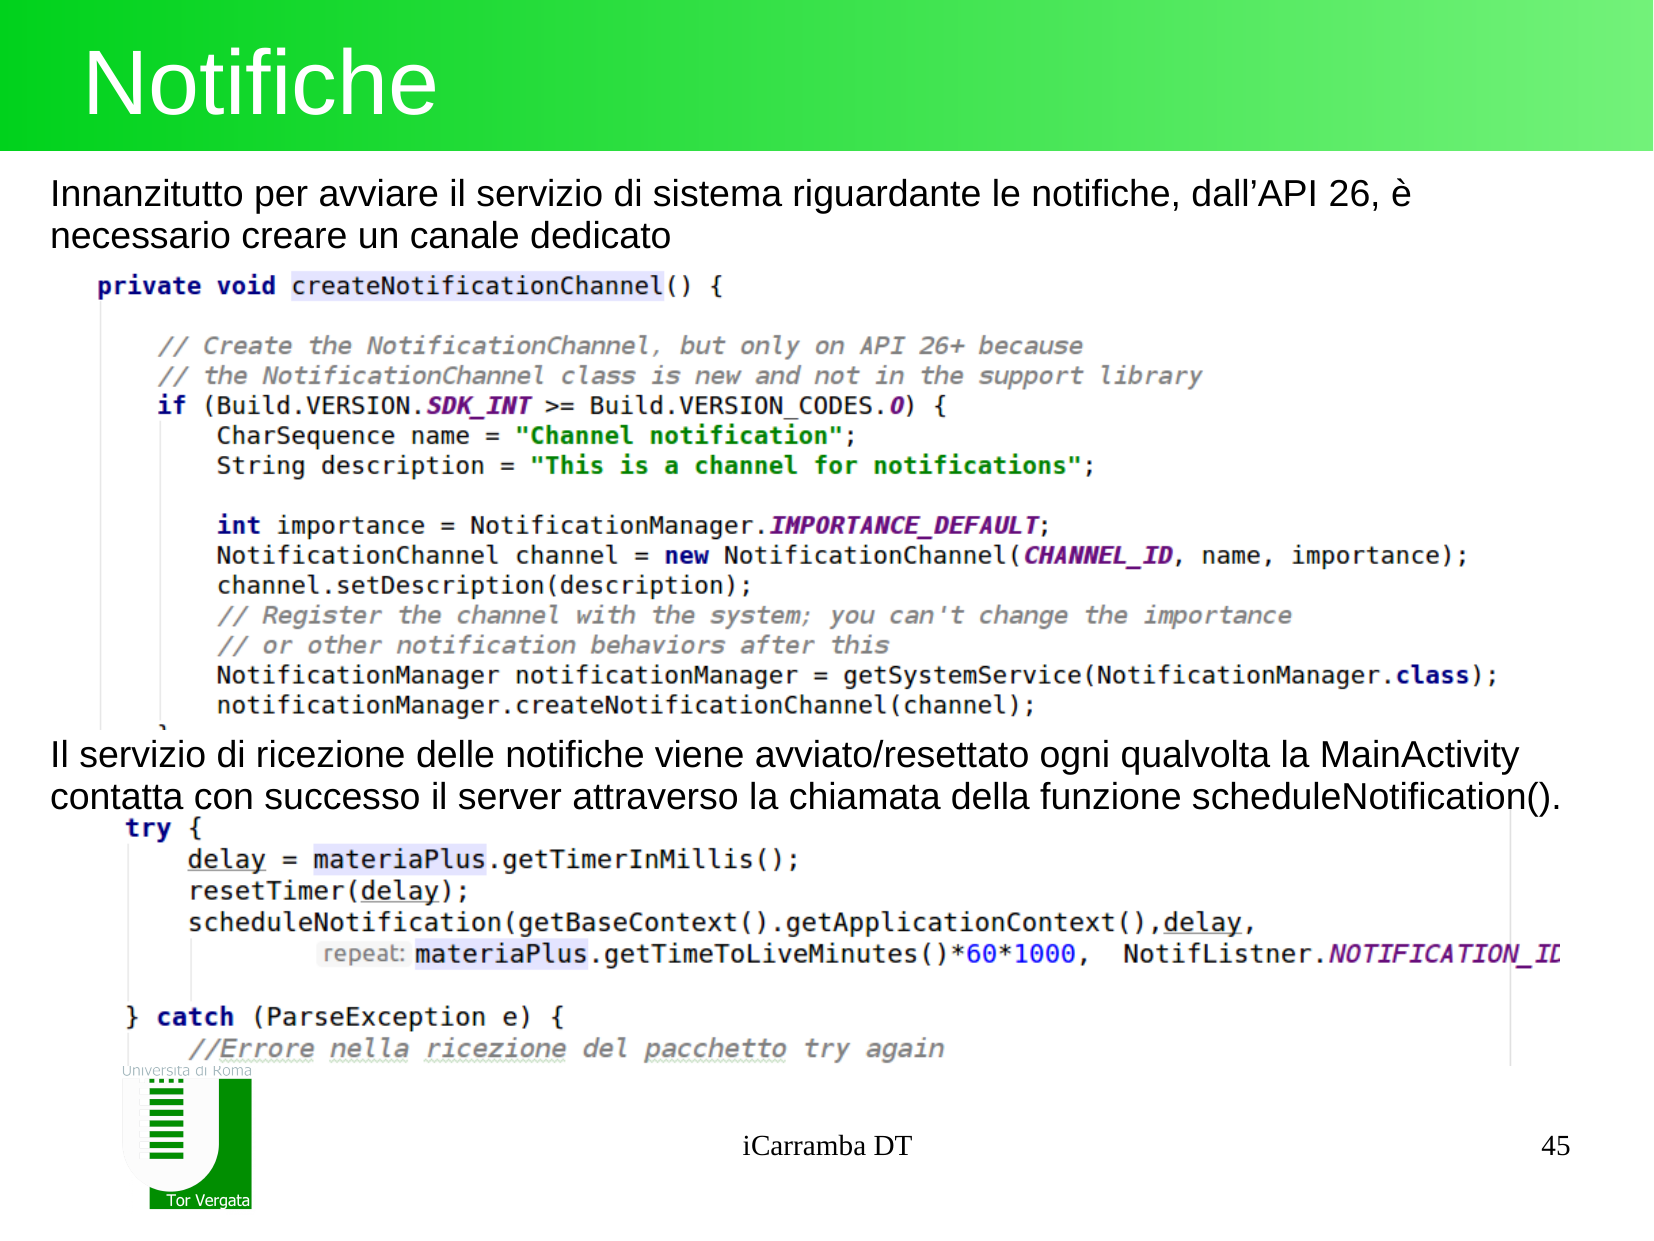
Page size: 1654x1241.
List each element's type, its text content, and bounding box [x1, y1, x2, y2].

picture [96, 540, 1501, 726]
title Notifiche [82, 30, 1571, 136]
text_box Il servizio di ricezione delle notifiche viene avviato/resettato ogni qualvolta la MainActivity contatta con successo il server attraverso la chiamata della funzione scheduleNotification(). [35, 726, 1595, 1101]
picture [120, 1101, 256, 1215]
text_box Innanzitutto per avviare il servizio di sistema riguardante le notifiche, dall’API 26, è necessario creare un canale dedicato [35, 165, 1595, 540]
